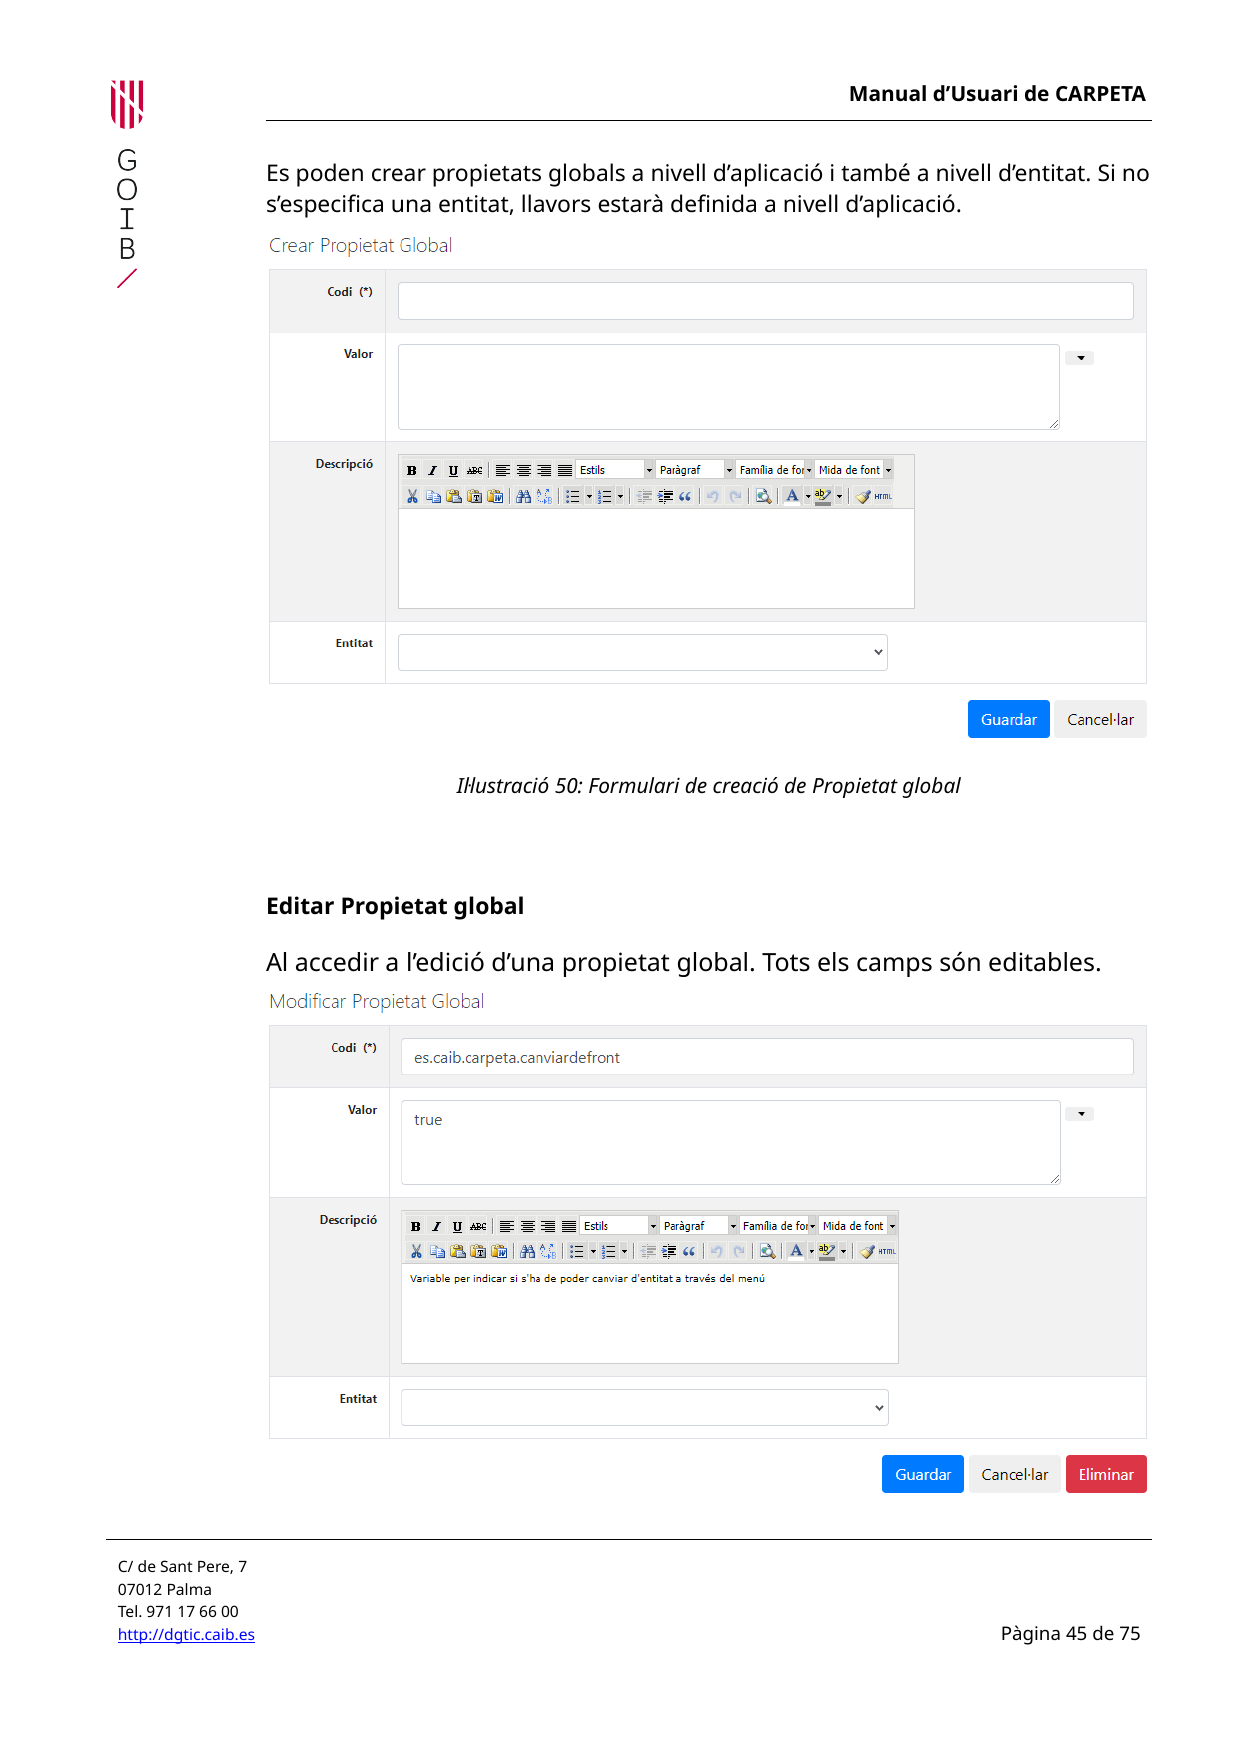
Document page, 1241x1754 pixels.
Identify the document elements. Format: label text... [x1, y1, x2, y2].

text Il·lustració 50: Formulari de creació de Propietat global [266, 744, 1152, 799]
picture [82, 57, 172, 319]
picture [265, 990, 1152, 1496]
list Al accedir a l’edició d’una propietat global. Tots els camps són editables. [266, 945, 1152, 979]
list Es poden crear propietats globals a nivell d’aplicació i també a nivell d’entitat. Si no s’especifica una entitat, llavors estarà definida a nivell d’aplicació. [266, 156, 1152, 219]
picture [265, 230, 1152, 744]
list Editar Propietat global [266, 890, 1152, 921]
